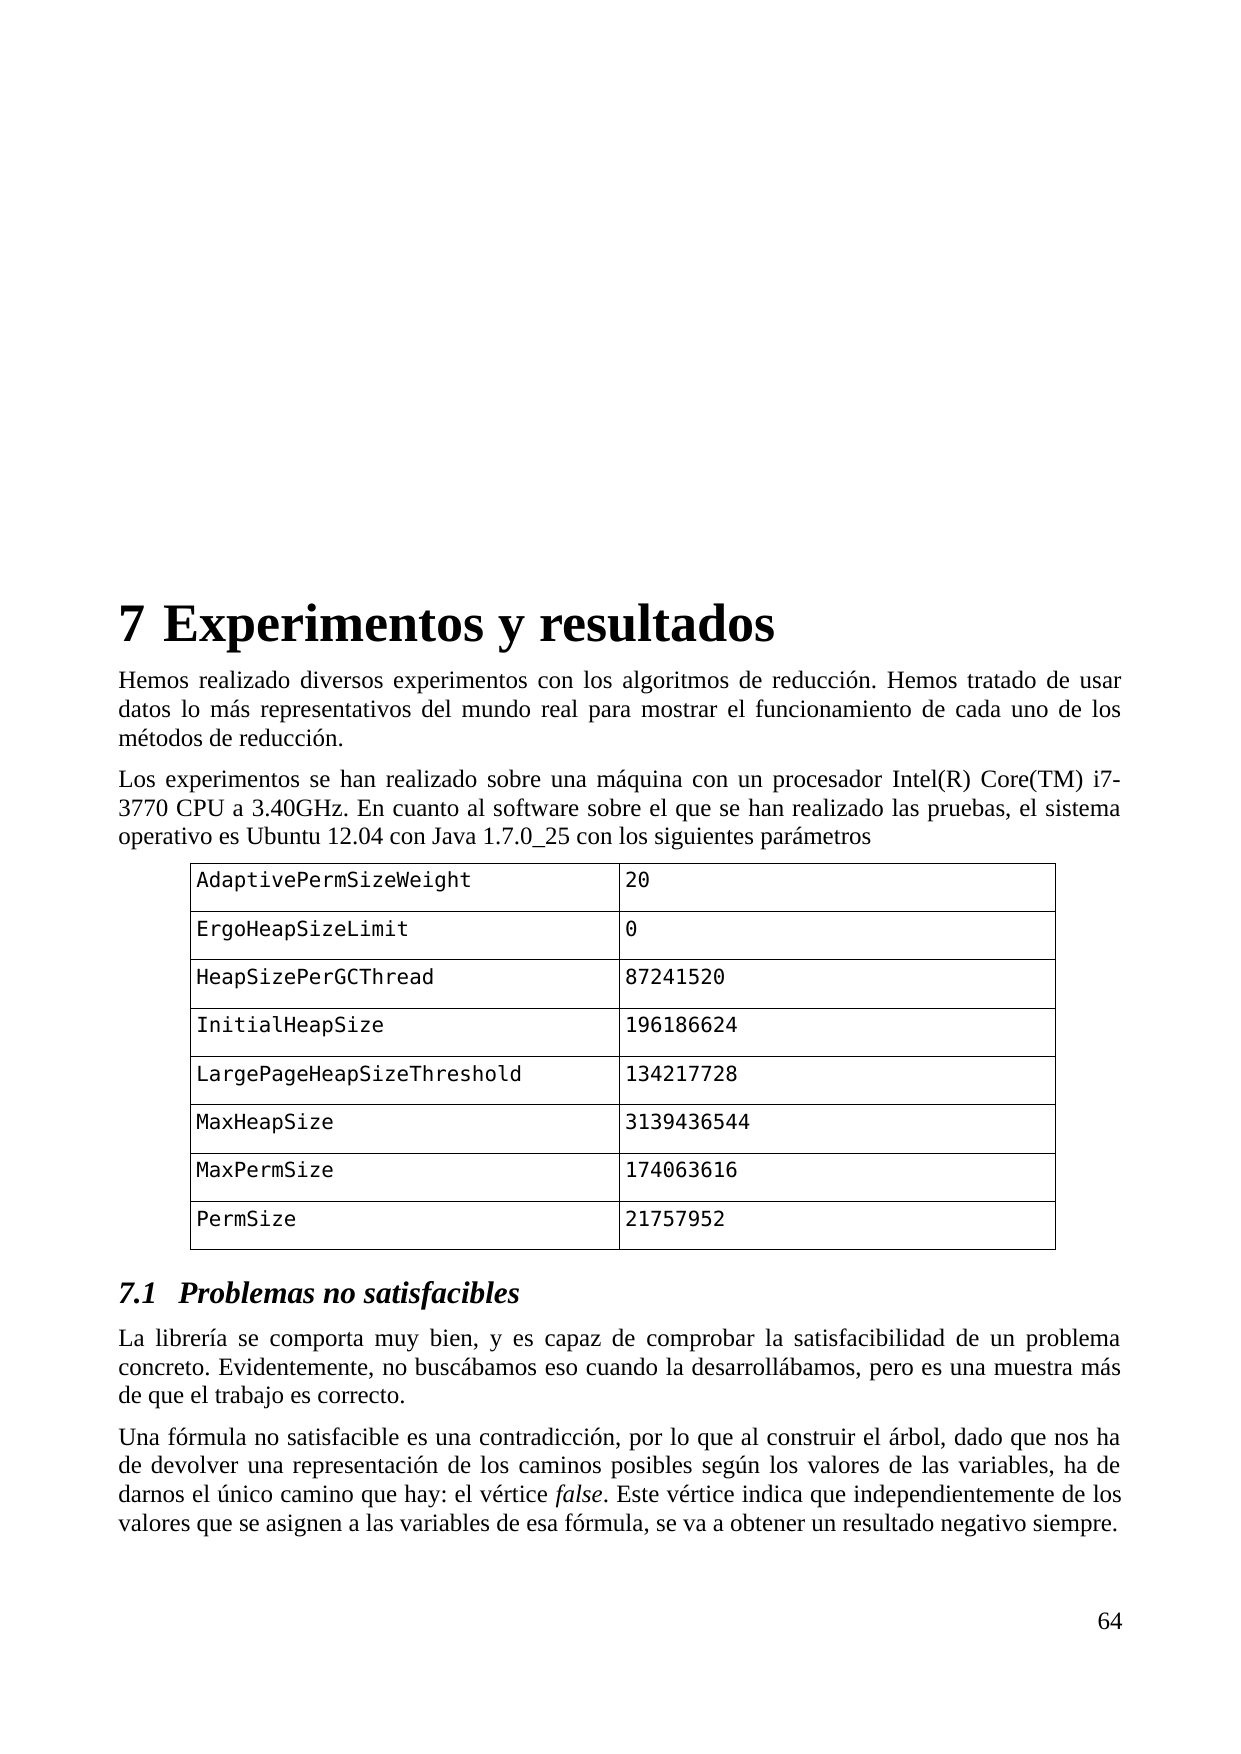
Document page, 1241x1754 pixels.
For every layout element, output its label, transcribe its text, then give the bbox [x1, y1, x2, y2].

text Los experimentos se han realizado sobre una máquina con un procesador Intel(R) Core(TM) i7-3770 CPU a 3.40GHz. En cuanto al software sobre el que se han realizado las pruebas, el sistema operativo es Ubuntu 12.04 con Java 1.7.0_25 con los siguientes parámetros [118, 764, 1122, 850]
table_header 20 [620, 864, 1055, 911]
table_header AdaptivePermSizeWeight [191, 864, 619, 911]
table_cell MaxHeapSize [191, 1105, 619, 1153]
table_cell 87241520 [620, 960, 1055, 1008]
table_cell 21757952 [620, 1202, 1055, 1249]
table_cell InitialHeapSize [191, 1009, 619, 1056]
table_cell MaxPermSize [191, 1154, 619, 1201]
text Hemos realizado diversos experimentos con los algoritmos de reducción. Hemos tratado de usar datos lo más representativos del mundo real para mostrar el funcionamiento de cada uno de los métodos de reducción. [118, 665, 1122, 751]
text Una fórmula no satisfacible es una contradicción, por lo que al construir el árbol, dado que nos ha de devolver una representación de los caminos posibles según los valores de las variables, ha de darnos el único camino que hay: el vértice false. Este vértice indica que independientemente de los valores que se asignen a las variables de esa fórmula, se va a obtener un resultado negativo siempre. [118, 1422, 1122, 1537]
subtitle Problemas no satisfacibles [118, 1274, 1122, 1310]
subtitle Experimentos y resultados [118, 591, 1122, 653]
table_cell LargePageHeapSizeThreshold [191, 1057, 619, 1104]
table_cell 3139436544 [620, 1105, 1055, 1153]
table_cell 134217728 [620, 1057, 1055, 1104]
table_cell ErgoHeapSizeLimit [191, 912, 619, 959]
table_cell HeapSizePerGCThread [191, 960, 619, 1008]
table_cell 196186624 [620, 1009, 1055, 1056]
table_cell PermSize [191, 1202, 619, 1249]
table_cell 174063616 [620, 1154, 1055, 1201]
text La librería se comporta muy bien, y es capaz de comprobar la satisfacibilidad de un problema concreto. Evidentemente, no buscábamos eso cuando la desarrollábamos, pero es una muestra más de que el trabajo es correcto. [118, 1323, 1122, 1409]
table_cell 0 [620, 912, 1055, 959]
